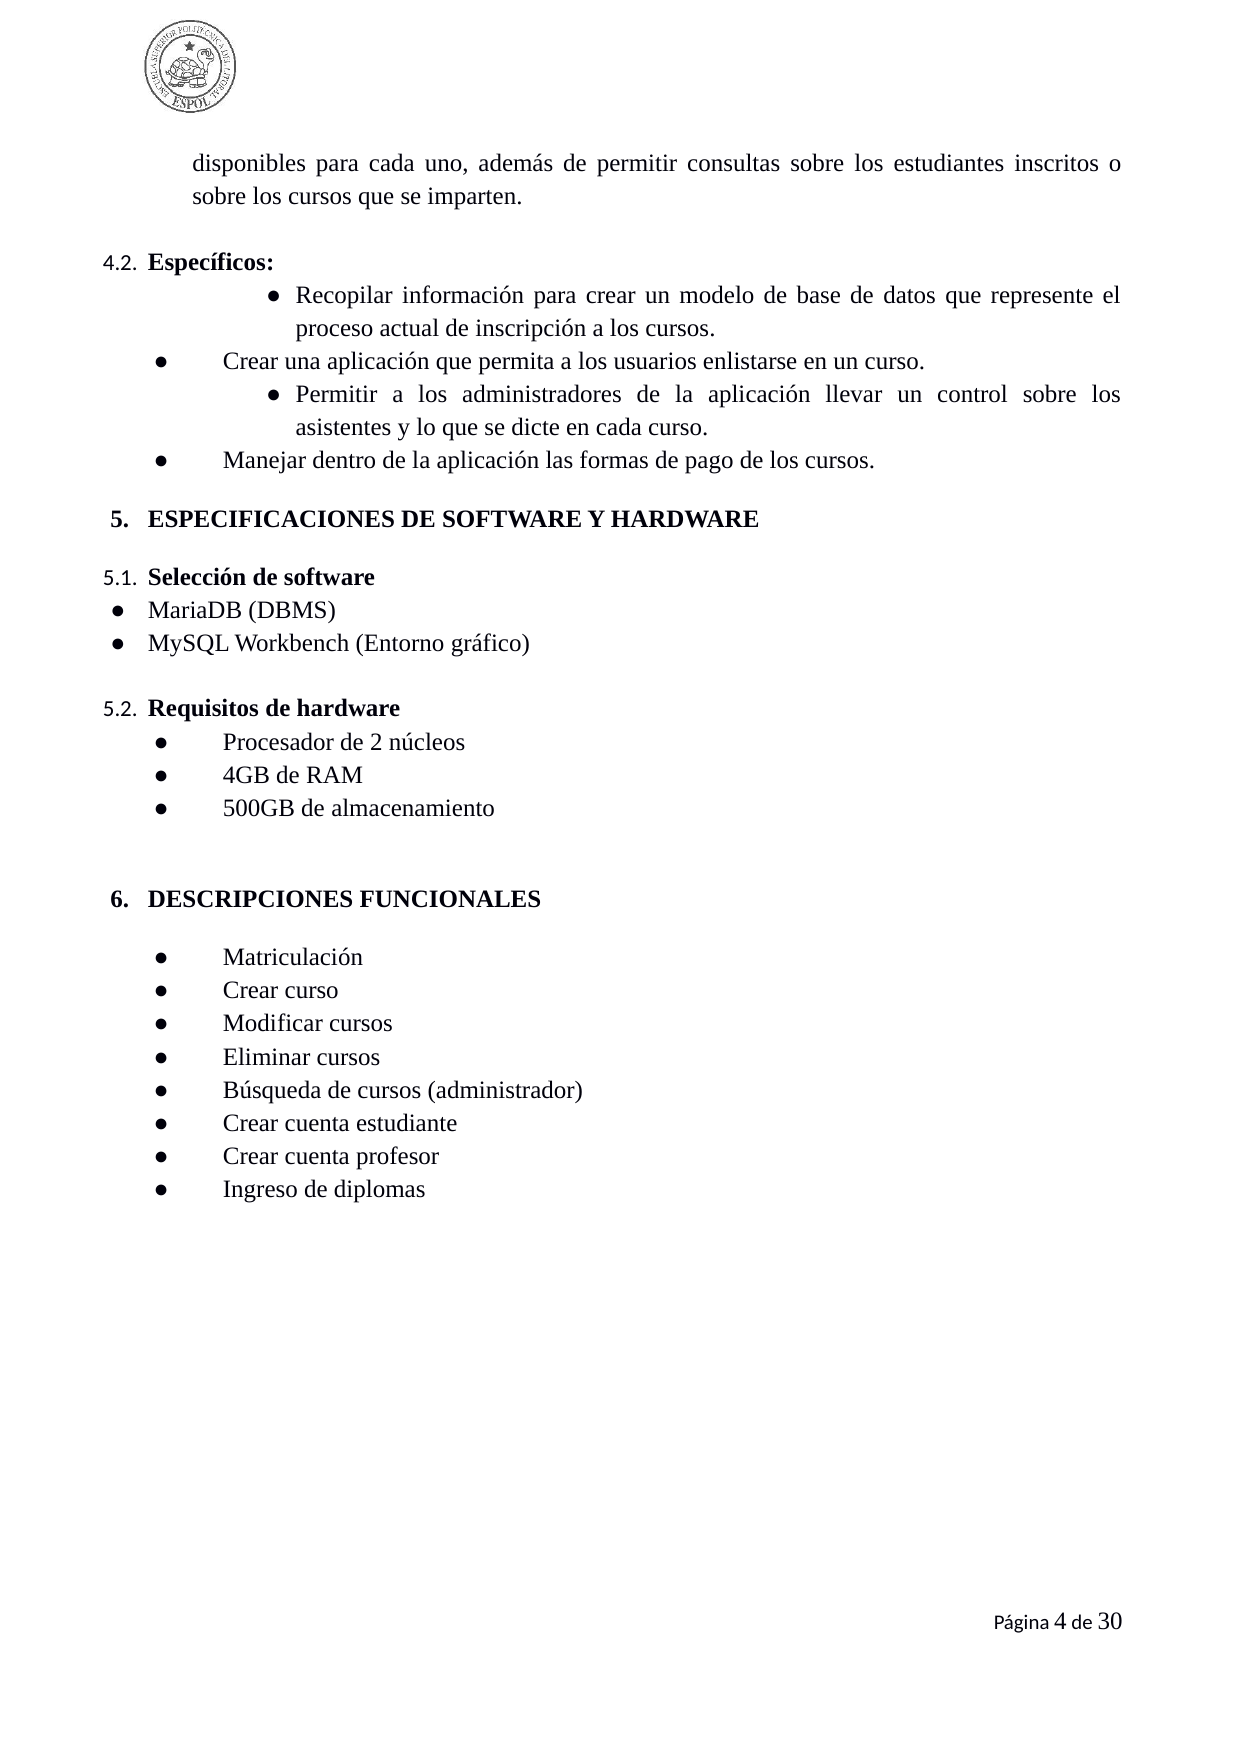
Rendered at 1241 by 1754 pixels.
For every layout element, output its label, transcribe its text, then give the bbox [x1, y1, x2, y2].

list Recopilar información para crear un modelo de base de datos que represente el proceso actual de inscripción a los cursos. [266, 280, 1122, 342]
list Crear cuenta profesor [148, 1141, 1122, 1170]
list Matriculación [148, 942, 1122, 971]
list 500GB de almacenamiento [148, 793, 1122, 822]
list Crear curso [148, 975, 1122, 1004]
list Específicos: [103, 247, 1122, 276]
text disponibles para cada uno, además de permitir consultas sobre los estudiantes inscritos o sobre los cursos que se imparten. [192, 148, 1122, 209]
list ESPECIFICACIONES DE SOFTWARE Y HARDWARE [110, 504, 1122, 532]
list Ingreso de diplomas [148, 1174, 1122, 1203]
list Búsqueda de cursos (administrador) [148, 1075, 1122, 1103]
list Selección de software [103, 562, 1122, 591]
list Crear cuenta estudiante [148, 1108, 1122, 1137]
list Modificar cursos [148, 1008, 1122, 1037]
list Manejar dentro de la aplicación las formas de pago de los cursos. [148, 446, 1122, 474]
list Permitir a los administradores de la aplicación llevar un control sobre los asistentes y lo que se dicte en cada curso. [266, 379, 1122, 441]
list Procesador de 2 núcleos [148, 727, 1122, 756]
list Requisitos de hardware [103, 693, 1122, 722]
list MySQL Workbench (Entorno gráfico) [110, 628, 1122, 657]
list DESCRIPCIONES FUNCIONALES [110, 884, 1122, 913]
list 4GB de RAM [148, 760, 1122, 789]
list Eliminar cursos [148, 1042, 1122, 1070]
list Crear una aplicación que permita a los usuarios enlistarse en un curso. [148, 346, 1122, 375]
list MariaDB (DBMS) [110, 595, 1122, 624]
